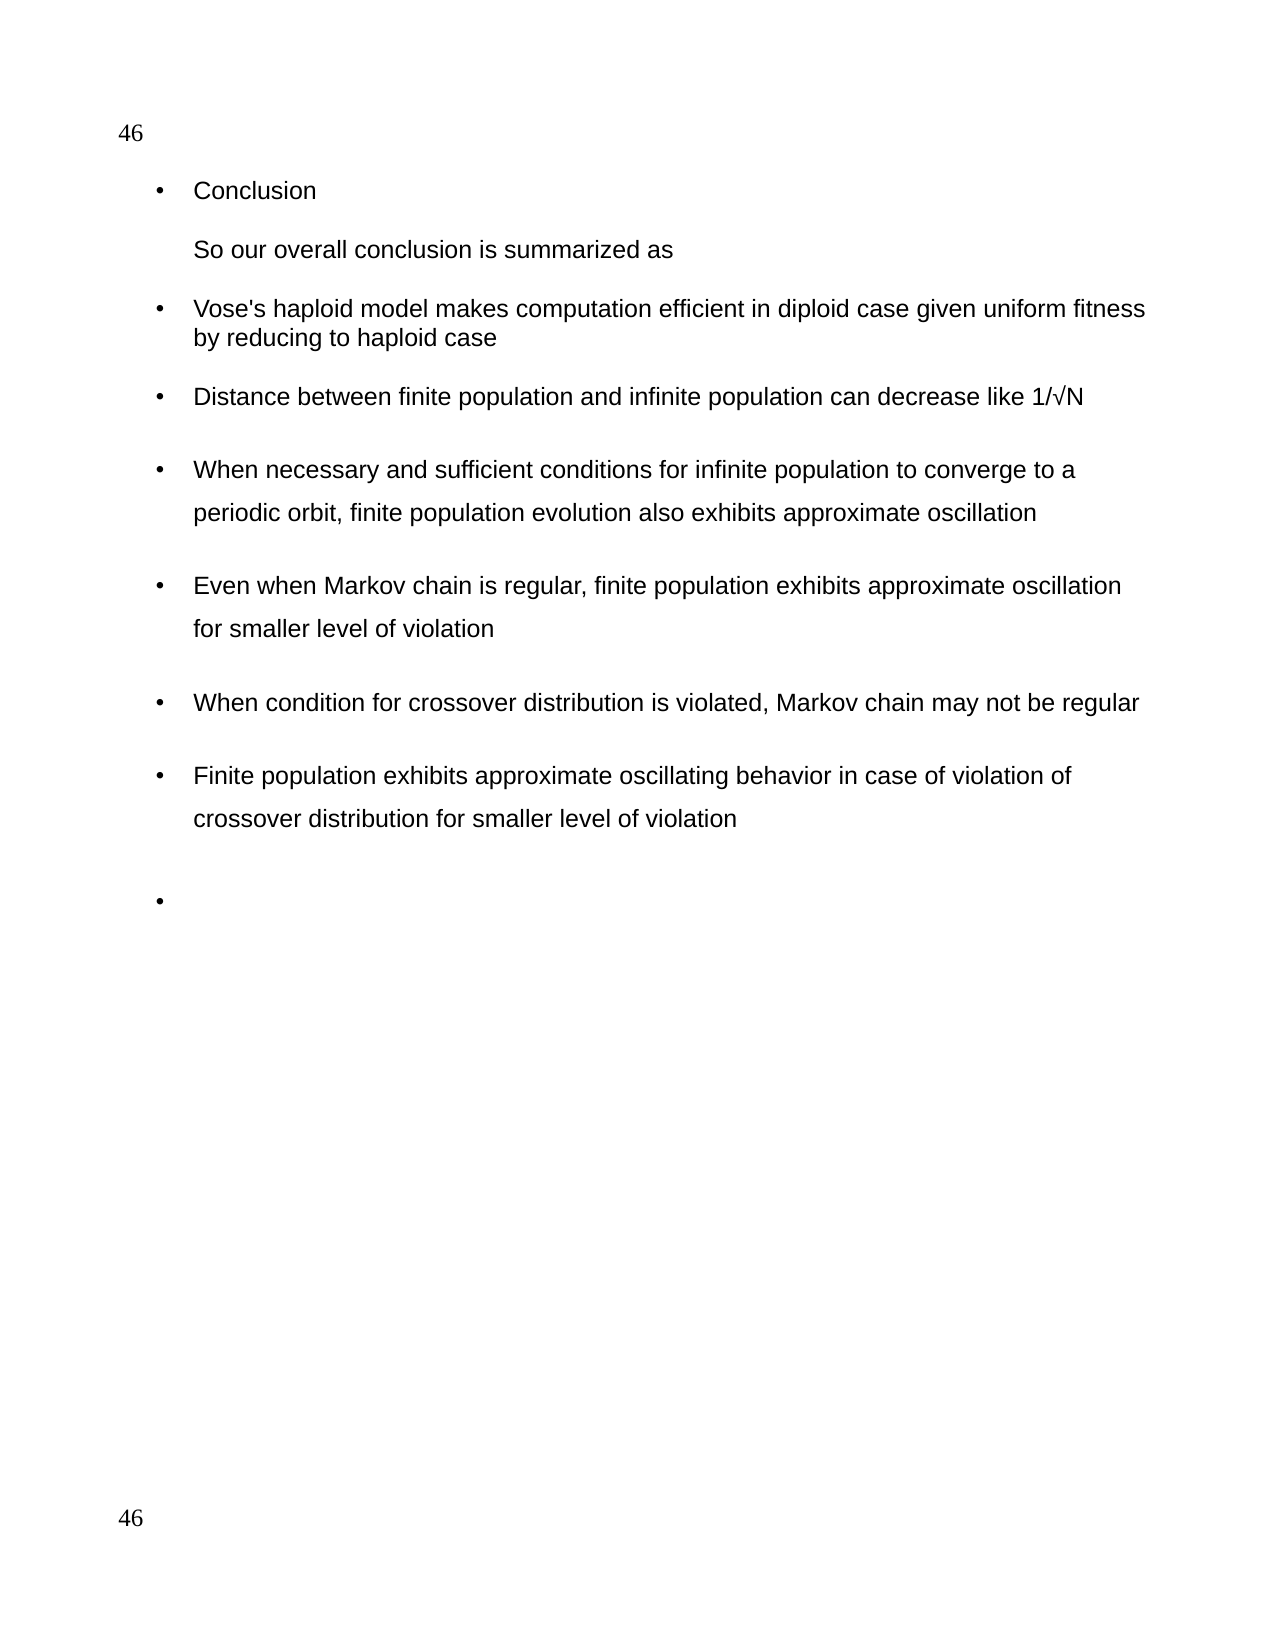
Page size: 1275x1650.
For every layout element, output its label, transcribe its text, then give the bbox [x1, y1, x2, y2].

list Even when Markov chain is regular, finite population exhibits approximate oscillation for smaller level of violation [156, 571, 1157, 643]
list When condition for crossover distribution is violated, Markov chain may not be regular [156, 687, 1157, 716]
list So our overall conclusion is summarized as [156, 235, 1157, 264]
list Finite population exhibits approximate oscillating behavior in case of violation of crossover distribution for smaller level of violation [156, 761, 1157, 833]
list Distance between finite population and infinite population can decrease like 1/√N [156, 382, 1157, 410]
list Vose's haploid model makes computation efficient in diploid case given uniform fitness by reducing to haploid case [156, 294, 1157, 352]
list When necessary and sufficient conditions for infinite population to converge to a periodic orbit, finite population evolution also exhibits approximate oscillation [156, 455, 1157, 527]
list Conclusion [156, 176, 1157, 205]
